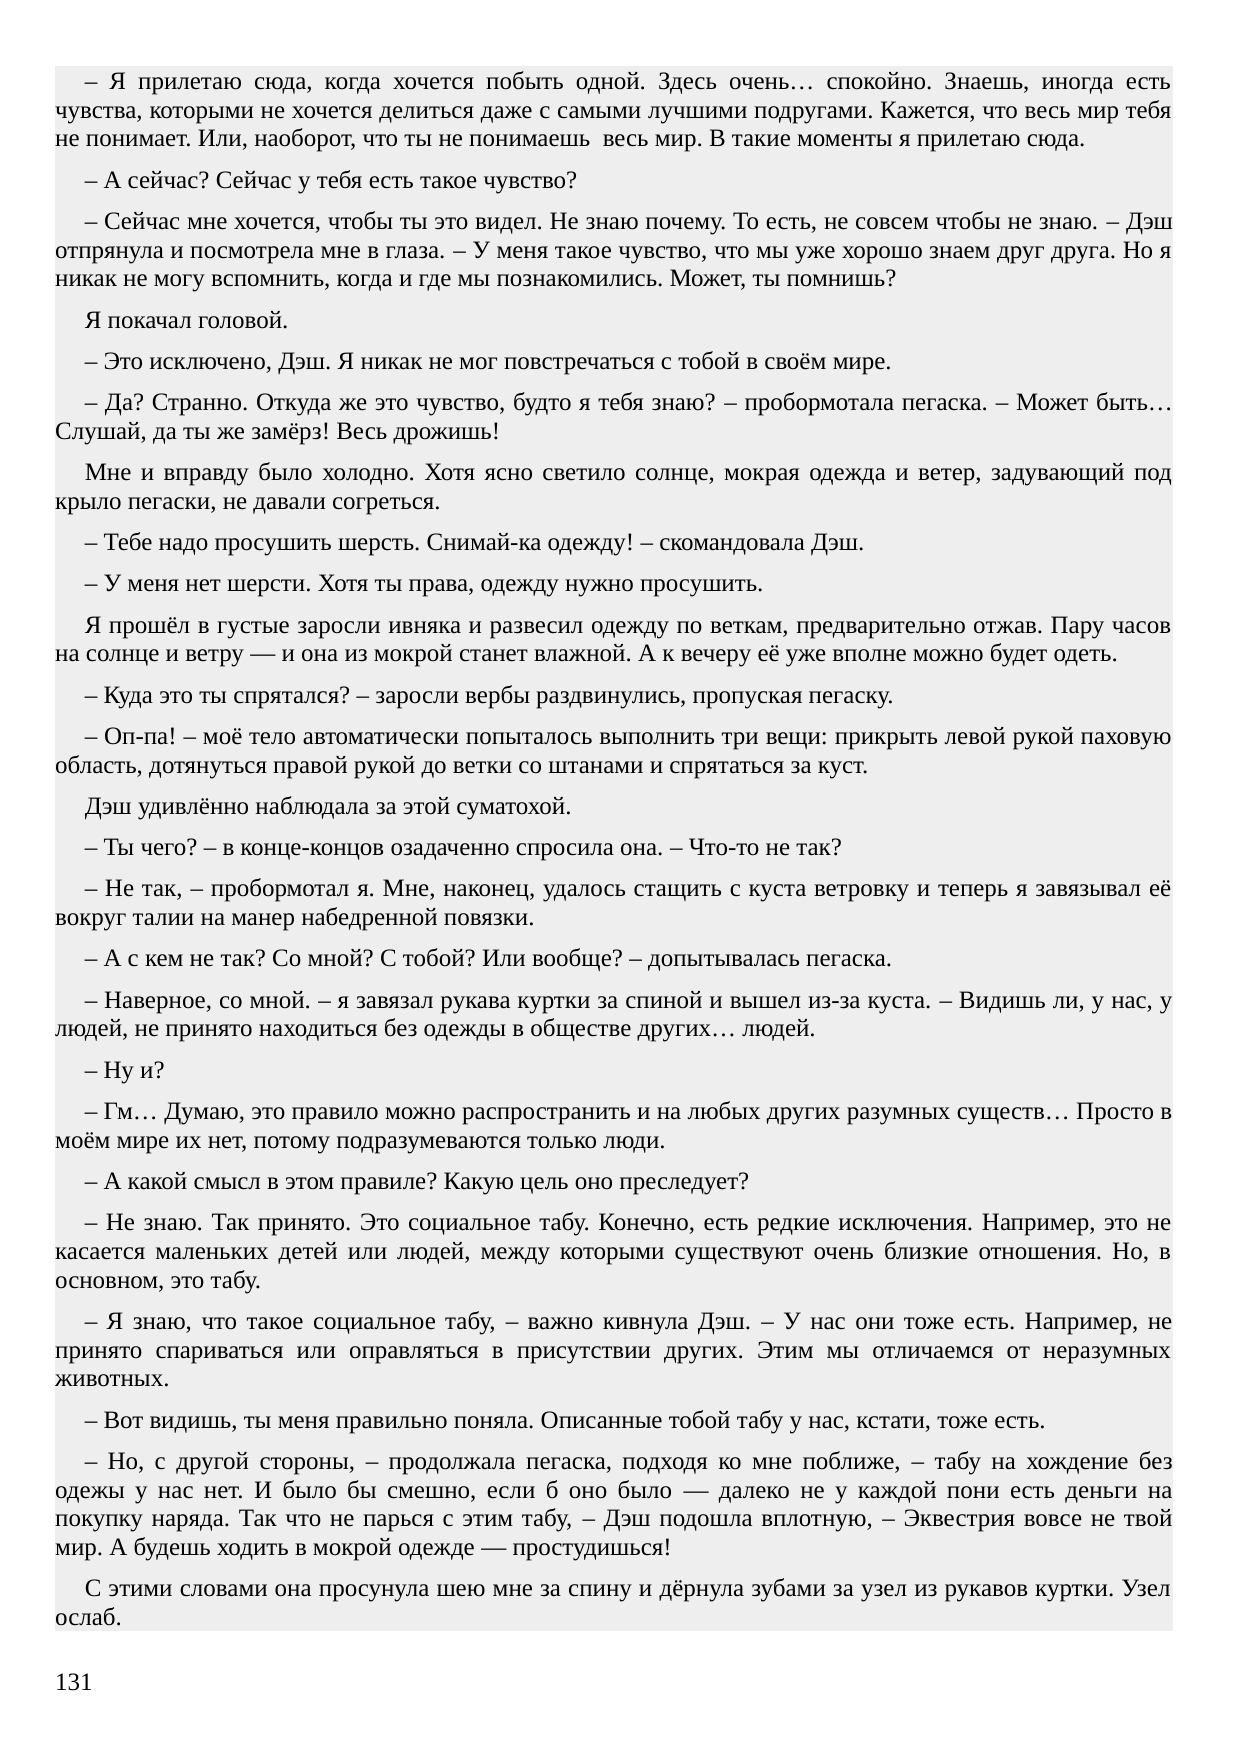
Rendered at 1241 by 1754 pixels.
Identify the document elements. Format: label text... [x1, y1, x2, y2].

text – Не так, – пробормотал я. Мне, наконец, удалось стащить с куста ветровку и теперь я завязывал её вокруг талии на манер набедренной повязки. [55, 873, 1173, 931]
text – Вот видишь, ты меня правильно поняла. Описанные тобой табу у нас, кстати, тоже есть. [55, 1405, 1173, 1433]
text – А с кем не так? Со мной? С тобой? Или вообще? – допытывалась пегаска. [55, 943, 1173, 972]
text – Не знаю. Так принято. Это социальное табу. Конечно, есть редкие исключения. Например, это не касается маленьких детей или людей, между которыми существуют очень близкие отношения. Но, в основном, это табу. [55, 1207, 1173, 1293]
text – Ты чего? – в конце-концов озадаченно спросила она. – Что-то не так? [55, 832, 1173, 861]
text Я покачал головой. [55, 305, 1173, 333]
text – Я прилетаю сюда, когда хочется побыть одной. Здесь очень… спокойно. Знаешь, иногда есть чувства, которыми не хочется делиться даже с самыми лучшими подругами. Кажется, что весь мир тебя не понимает. Или, наоборот, что ты не понимаешь весь мир. В такие моменты я прилетаю сюда. [55, 66, 1173, 152]
text – Я знаю, что такое социальное табу, – важно кивнула Дэш. – У нас они тоже есть. Например, не принято спариваться или оправляться в присутствии других. Этим мы отличаемся от неразумных животных. [55, 1306, 1173, 1392]
text Дэш удивлённо наблюдала за этой суматохой. [55, 791, 1173, 820]
text – Ну и? [55, 1055, 1173, 1083]
text – Оп-па! – моё тело автоматически попыталось выполнить три вещи: прикрыть левой рукой паховую область, дотянуться правой рукой до ветки со штанами и спрятаться за куст. [55, 721, 1173, 778]
text С этими словами она просунула шею мне за спину и дёрнула зубами за узел из рукавов куртки. Узел ослаб. [55, 1573, 1173, 1631]
text – Наверное, со мной. – я завязал рукава куртки за спиной и вышел из-за куста. – Видишь ли, у нас, у людей, не принято находиться без одежды в обществе других… людей. [55, 985, 1173, 1042]
text – Сейчас мне хочется, чтобы ты это видел. Не знаю почему. То есть, не совсем чтобы не знаю. – Дэш отпрянула и посмотрела мне в глаза. – У меня такое чувство, что мы уже хорошо знаем друг друга. Но я никак не могу вспомнить, когда и где мы познакомились. Может, ты помнишь? [55, 206, 1173, 292]
text Я прошёл в густые заросли ивняка и развесил одежду по веткам, предварительно отжав. Пару часов на солнце и ветру — и она из мокрой станет влажной. А к вечеру её уже вполне можно будет одеть. [55, 610, 1173, 667]
text Мне и вправду было холодно. Хотя ясно светило солнце, мокрая одежда и ветер, задувающий под крыло пегаски, не давали согреться. [55, 457, 1173, 515]
text – А какой смысл в этом правиле? Какую цель оно преследует? [55, 1166, 1173, 1195]
text – Но, с другой стороны, – продолжала пегаска, подходя ко мне поближе, – табу на хождение без одежы у нас нет. И было бы смешно, если б оно было — далеко не у каждой пони есть деньги на покупку наряда. Так что не парься с этим табу, – Дэш подошла вплотную, – Эквестрия вовсе не твой мир. А будешь ходить в мокрой одежде — простудишься! [55, 1446, 1173, 1561]
text – Тебе надо просушить шерсть. Снимай-ка одежду! – скомандовала Дэш. [55, 527, 1173, 556]
text – У меня нет шерсти. Хотя ты права, одежду нужно просушить. [55, 568, 1173, 597]
text – Это исключено, Дэш. Я никак не мог повстречаться с тобой в своём мире. [55, 346, 1173, 375]
text – Да? Странно. Откуда же это чувство, будто я тебя знаю? – пробормотала пегаска. – Может быть… Слушай, да ты же замёрз! Весь дрожишь! [55, 387, 1173, 445]
text – Гм… Думаю, это правило можно распространить и на любых других разумных существ… Просто в моём мире их нет, потому подразумеваются только люди. [55, 1096, 1173, 1153]
text – Куда это ты спрятался? – заросли вербы раздвинулись, пропуская пегаску. [55, 680, 1173, 708]
text – А сейчас? Сейчас у тебя есть такое чувство? [55, 165, 1173, 193]
